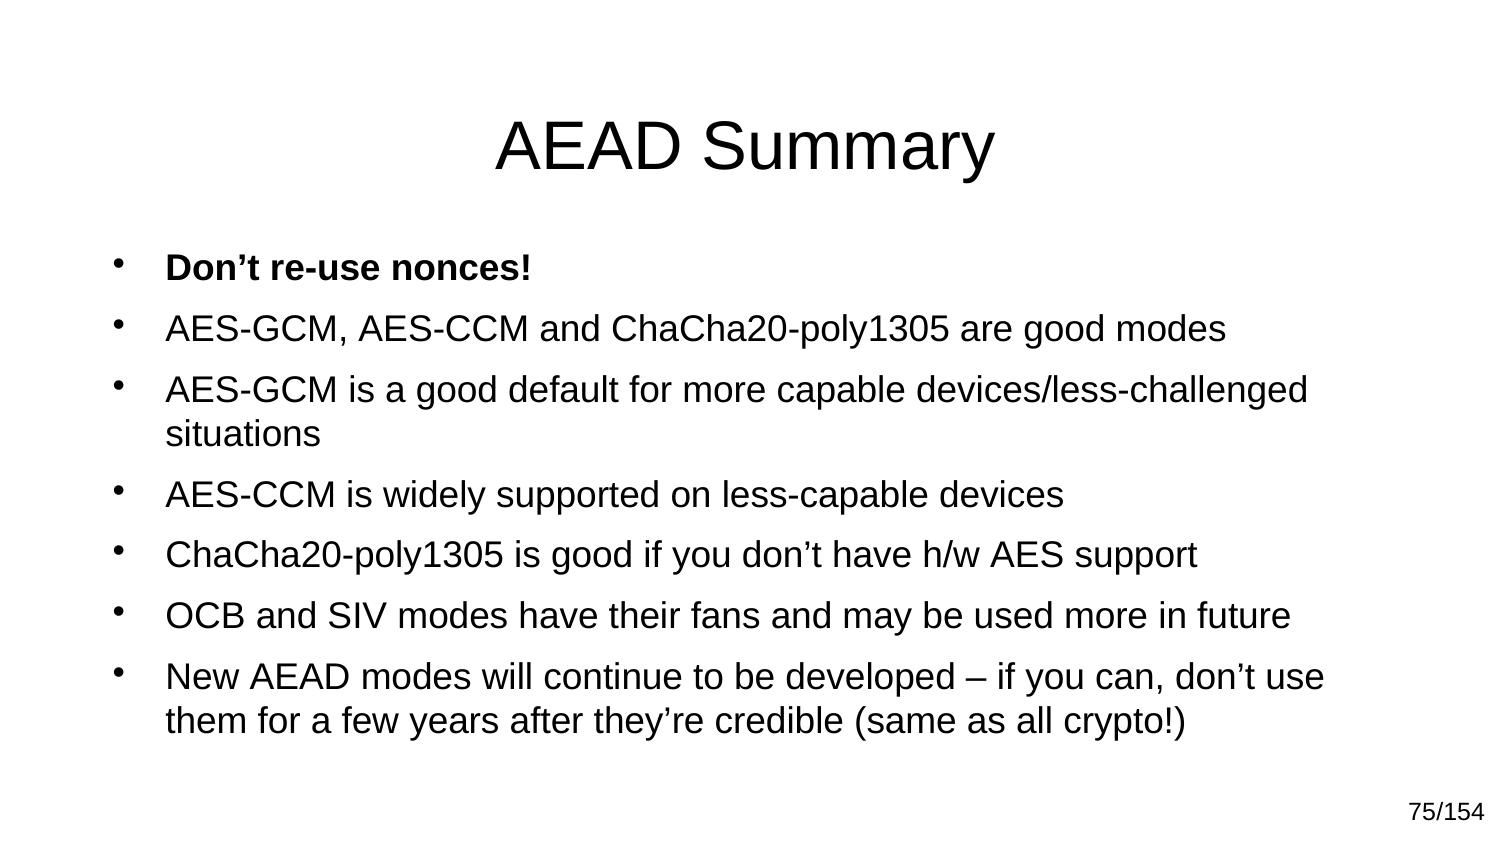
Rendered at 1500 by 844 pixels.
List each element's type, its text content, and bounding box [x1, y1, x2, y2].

title AEAD Summary [112, 74, 1380, 210]
list Don’t re-use nonces! AES-GCM, AES-CCM and ChaCha20-poly1305 are good modes AES-GCM is a good default for more capable devices/less-challenged situations AES-CCM is widely supported on less-capable devices ChaCha20-poly1305 is good if you don’t have h/w AES support OCB and SIV modes have their fans and may be used more in future New AEAD modes will continue to be developed – if you can, don’t use them for a few years after they’re credible (same as all crypto!) [112, 243, 1380, 744]
